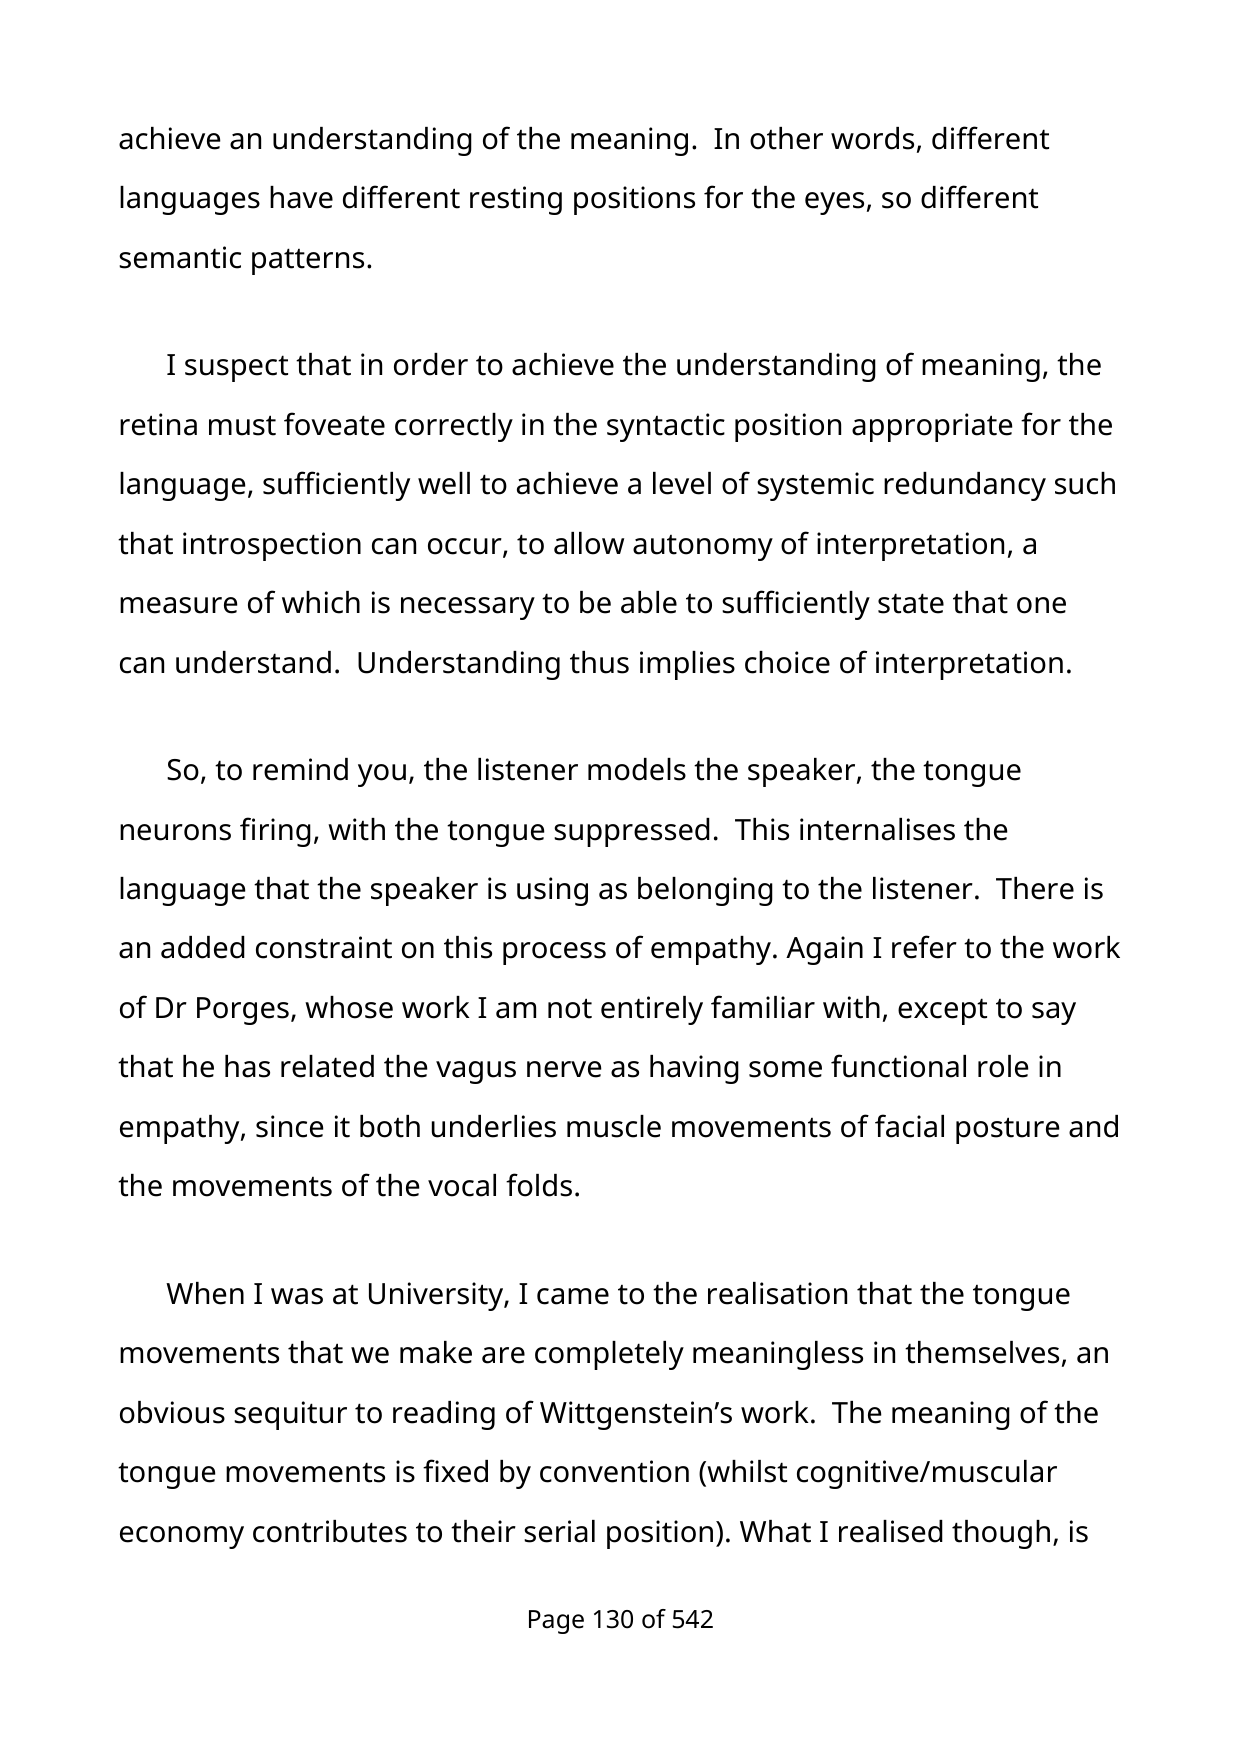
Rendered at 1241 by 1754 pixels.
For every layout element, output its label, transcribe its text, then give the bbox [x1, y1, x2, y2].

text achieve an understanding of the meaning. In other words, different languages have different resting positions for the eyes, so different semantic patterns. [118, 118, 1122, 277]
text I suspect that in order to achieve the understanding of meaning, the retina must foveate correctly in the syntactic position appropriate for the language, sufficiently well to achieve a level of systemic redundancy such that introspection can occur, to allow autonomy of interpretation, a measure of which is necessary to be able to sufficiently state that one can understand. Understanding thus implies choice of interpretation. [118, 344, 1122, 682]
text So, to remind you, the listener models the speaker, the tongue neurons firing, with the tongue suppressed. This internalises the language that the speaker is using as belonging to the listener. There is an added constraint on this process of empathy. Again I refer to the work of Dr Porges, whose work I am not entirely familiar with, except to say that he has related the vagus nerve as having some functional role in empathy, since it both underlies muscle movements of facial posture and the movements of the vocal folds. [118, 749, 1122, 1205]
text When I was at University, I came to the realisation that the tongue movements that we make are completely meaningless in themselves, an obvious sequitur to reading of Wittgenstein’s work. The meaning of the tongue movements is fixed by convention (whilst cognitive/muscular economy contributes to their serial position). What I realised though, is [118, 1273, 1122, 1551]
